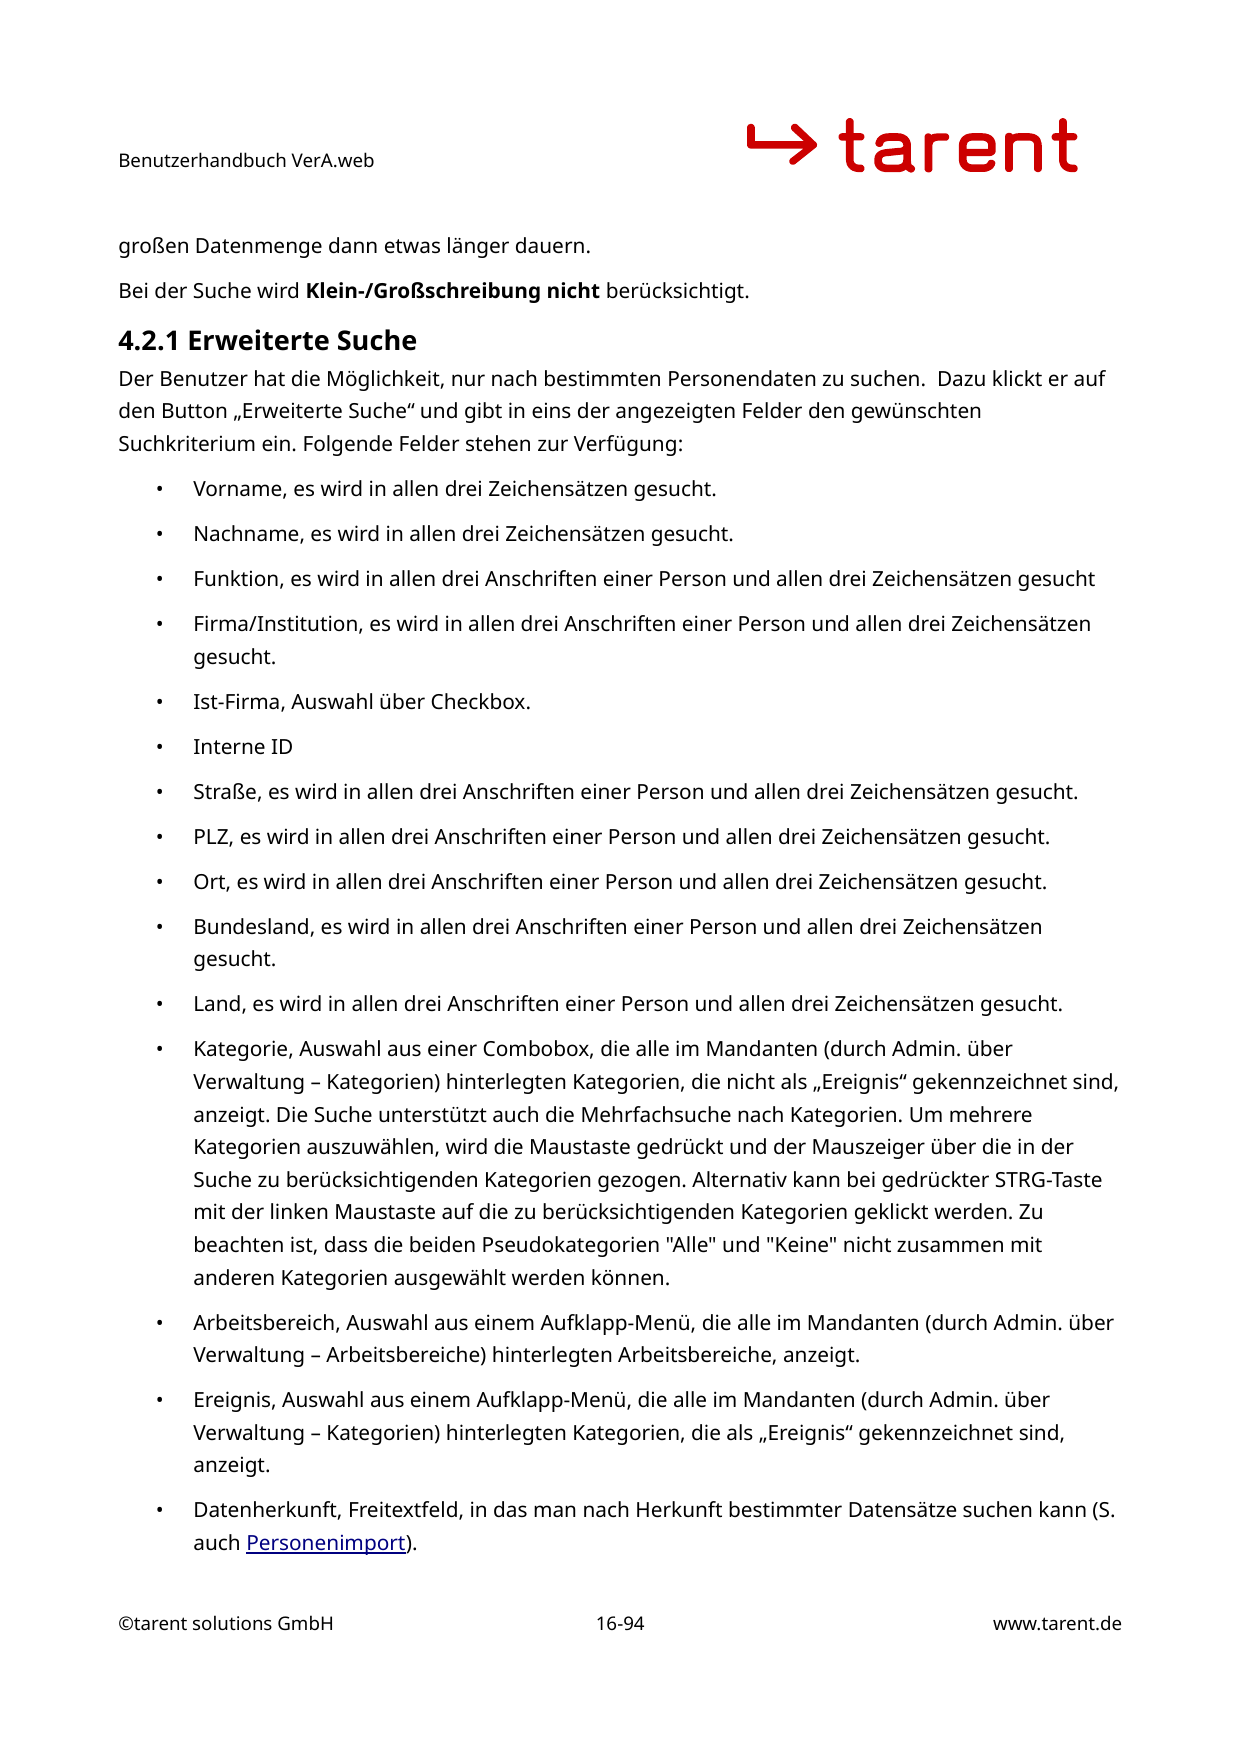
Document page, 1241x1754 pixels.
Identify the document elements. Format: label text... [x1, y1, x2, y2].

list Arbeitsbereich, Auswahl aus einem Aufklapp-Menü, die alle im Mandanten (durch Admin. über Verwaltung – Arbeitsbereiche) hinterlegten Arbeitsbereiche, anzeigt. [156, 1308, 1122, 1369]
list Nachname, es wird in allen drei Zeichensätzen gesucht. [156, 519, 1122, 548]
list Firma/Institution, es wird in allen drei Anschriften einer Person und allen drei Zeichensätzen gesucht. [156, 609, 1122, 670]
list Interne ID [156, 732, 1122, 760]
subtitle Erweiterte Suche [118, 322, 1122, 358]
list Land, es wird in allen drei Anschriften einer Person und allen drei Zeichensätzen gesucht. [156, 989, 1122, 1018]
list Ereignis, Auswahl aus einem Aufklapp-Menü, die alle im Mandanten (durch Admin. über Verwaltung – Kategorien) hinterlegten Kategorien, die als „Ereignis“ gekennzeichnet sind, anzeigt. [156, 1385, 1122, 1479]
list PLZ, es wird in allen drei Anschriften einer Person und allen drei Zeichensätzen gesucht. [156, 822, 1122, 850]
list Straße, es wird in allen drei Anschriften einer Person und allen drei Zeichensätzen gesucht. [156, 777, 1122, 805]
list Vorname, es wird in allen drei Zeichensätzen gesucht. [156, 474, 1122, 503]
list Ort, es wird in allen drei Anschriften einer Person und allen drei Zeichensätzen gesucht. [156, 867, 1122, 895]
list Datenherkunft, Freitextfeld, in das man nach Herkunft bestimmter Datensätze suchen kann (S. auch Personenimport). [156, 1496, 1122, 1557]
text Der Benutzer hat die Möglichkeit, nur nach bestimmten Personendaten zu suchen. Dazu klickt er auf den Button „Erweiterte Suche“ und gibt in eins der angezeigten Felder den gewünschten Suchkriterium ein. Folgende Felder stehen zur Verfügung: [118, 364, 1122, 458]
text großen Datenmenge dann etwas länger dauern. [118, 232, 1122, 260]
list Bundesland, es wird in allen drei Anschriften einer Person und allen drei Zeichensätzen gesucht. [156, 912, 1122, 973]
list Funktion, es wird in allen drei Anschriften einer Person und allen drei Zeichensätzen gesucht [156, 564, 1122, 593]
list Ist-Firma, Auswahl über Checkbox. [156, 687, 1122, 715]
list Kategorie, Auswahl aus einer Combobox, die alle im Mandanten (durch Admin. über Verwaltung – Kategorien) hinterlegten Kategorien, die nicht als „Ereignis“ gekennzeichnet sind, anzeigt. Die Suche unterstützt auch die Mehrfachsuche nach Kategorien. Um mehrere Kategorien auszuwählen, wird die Maustaste gedrückt und der Mauszeiger über die in der Suche zu berücksichtigenden Kategorien gezogen. Alternativ kann bei gedrückter STRG-Taste mit der linken Maustaste auf die zu berücksichtigenden Kategorien geklickt werden. Zu beachten ist, dass die beiden Pseudokategorien "Alle" und "Keine" nicht zusammen mit anderen Kategorien ausgewählt werden können. [156, 1034, 1122, 1291]
text Bei der Suche wird Klein-/Großschreibung nicht berücksichtigt. [118, 277, 1122, 305]
